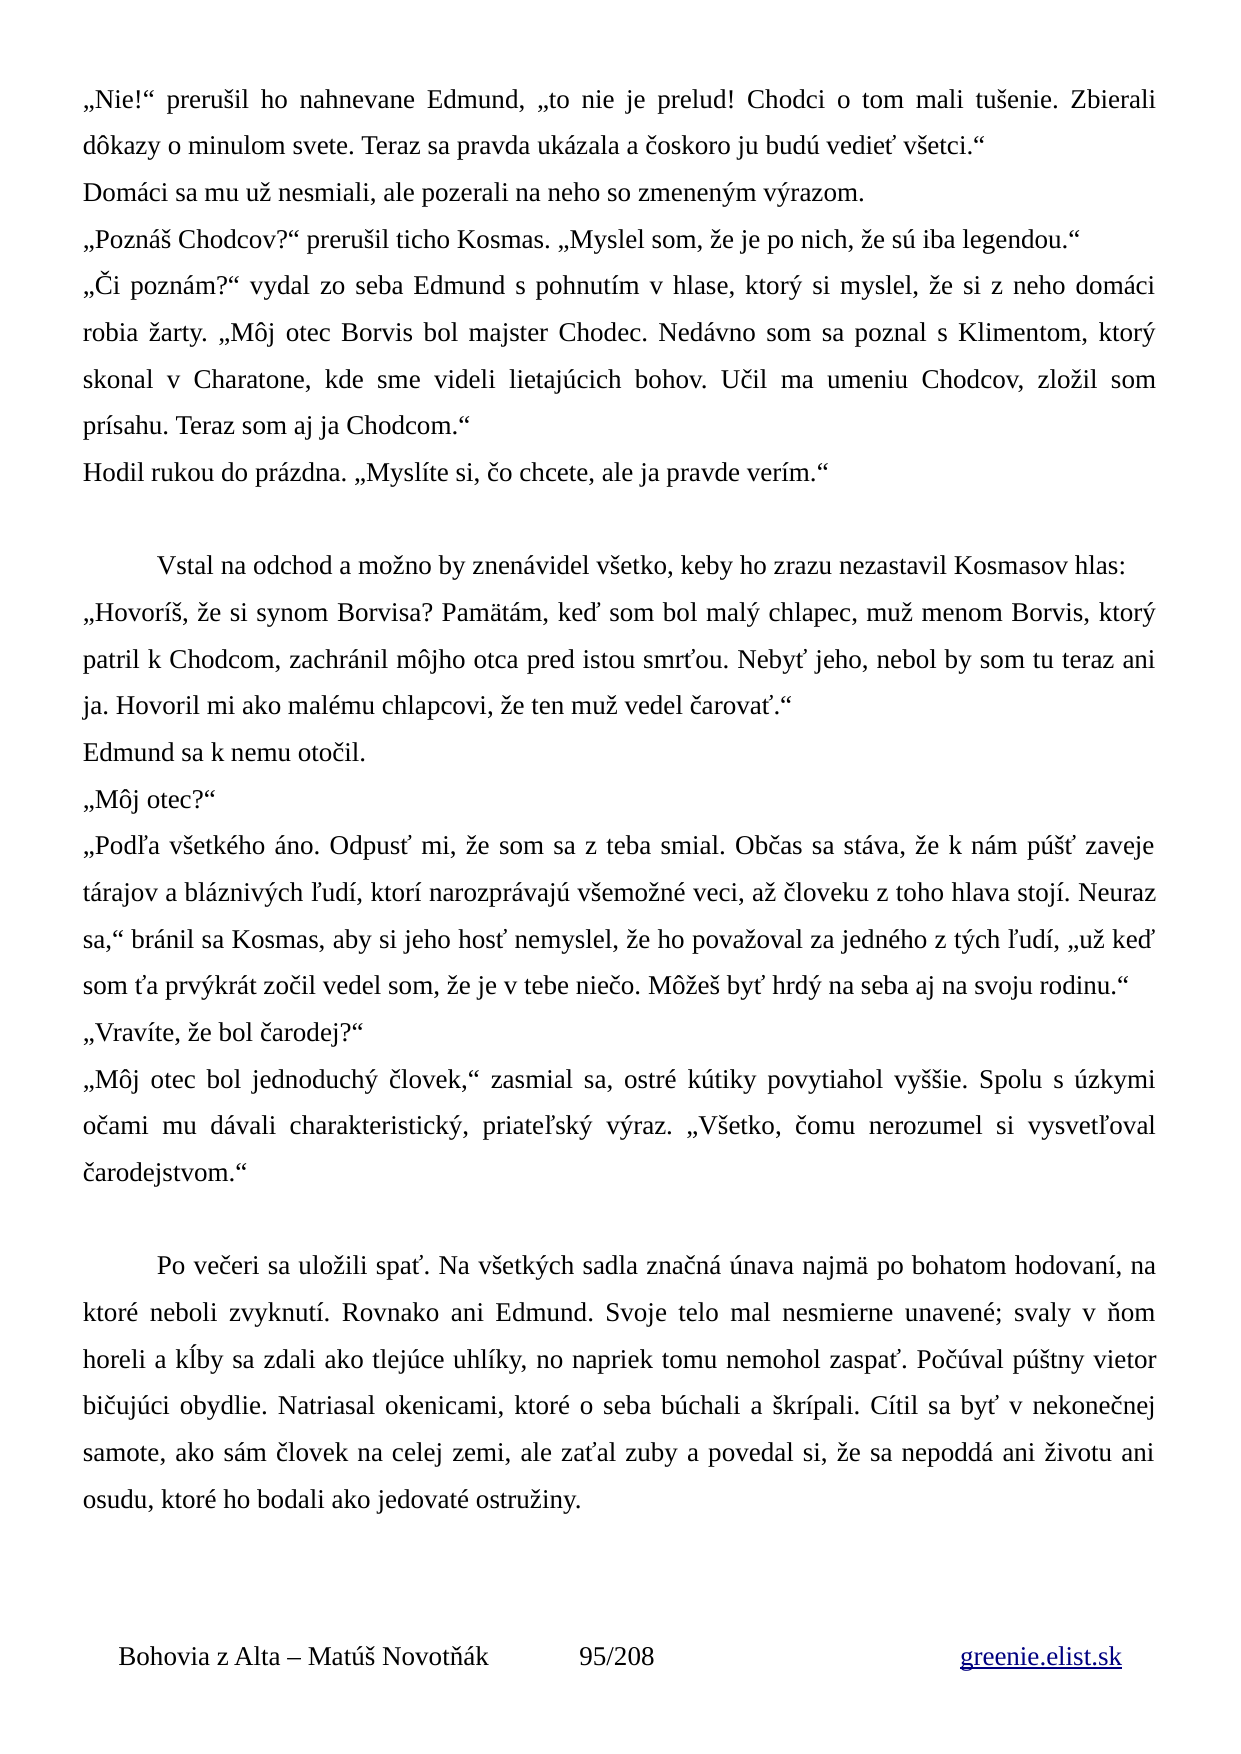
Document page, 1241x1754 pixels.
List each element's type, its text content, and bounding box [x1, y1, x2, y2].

text Hodil rukou do prázdna. „Myslíte si, čo chcete, ale ja pravde verím.“ [83, 456, 1157, 487]
text „Podľa všetkého áno. Odpusť mi, že som sa z teba smial. Občas sa stáva, že k nám púšť zaveje tárajov a bláznivých ľudí, ktorí narozprávajú všemožné veci, až človeku z toho hlava stojí. Neuraz sa,“ bránil sa Kosmas, aby si jeho hosť nemyslel, že ho považoval za jedného z tých ľudí, „už keď som ťa prvýkrát zočil vedel som, že je v tebe niečo. Môžeš byť hrdý na seba aj na svoju rodinu.“ [83, 829, 1157, 1001]
text „Nie!“ prerušil ho nahnevane Edmund, „to nie je prelud! Chodci o tom mali tušenie. Zbierali dôkazy o minulom svete. Teraz sa pravda ukázala a čoskoro ju budú vedieť všetci.“ [83, 83, 1157, 161]
text „Vravíte, že bol čarodej?“ [83, 1016, 1157, 1047]
text Po večeri sa uložili spať. Na všetkých sadla značná únava najmä po bohatom hodovaní, na ktoré neboli zvyknutí. Rovnako ani Edmund. Svoje telo mal nesmierne unavené; svaly v ňom horeli a kĺby sa zdali ako tlejúce uhlíky, no napriek tomu nemohol zaspať. Počúval púštny vietor bičujúci obydlie. Natriasal okenicami, ktoré o seba búchali a škrípali. Cítil sa byť v nekonečnej samote, ako sám človek na celej zemi, ale zaťal zuby a povedal si, že sa nepoddá ani životu ani osudu, ktoré ho bodali ako jedovaté ostružiny. [83, 1249, 1157, 1514]
text „Môj otec?“ [83, 783, 1157, 814]
text „Môj otec bol jednoduchý človek,“ zasmial sa, ostré kútiky povytiahol vyššie. Spolu s úzkymi očami mu dávali charakteristický, priateľský výraz. „Všetko, čomu nerozumel si vysvetľoval čarodejstvom.“ [83, 1063, 1157, 1187]
text „Či poznám?“ vydal zo seba Edmund s pohnutím v hlase, ktorý si myslel, že si z neho domáci robia žarty. „Môj otec Borvis bol majster Chodec. Nedávno som sa poznal s Klimentom, ktorý skonal v Charatone, kde sme videli lietajúcich bohov. Učil ma umeniu Chodcov, zložil som prísahu. Teraz som aj ja Chodcom.“ [83, 269, 1157, 441]
text Vstal na odchod a možno by znenávidel všetko, keby ho zrazu nezastavil Kosmasov hlas: [83, 549, 1157, 581]
text Edmund sa k nemu otočil. [83, 736, 1157, 767]
text „Poznáš Chodcov?“ prerušil ticho Kosmas. „Myslel som, že je po nich, že sú iba legendou.“ [83, 223, 1157, 254]
text Domáci sa mu už nesmiali, ale pozerali na neho so zmeneným výrazom. [83, 176, 1157, 207]
text „Hovoríš, že si synom Borvisa? Pamätám, keď som bol malý chlapec, muž menom Borvis, ktorý patril k Chodcom, zachránil môjho otca pred istou smrťou. Nebyť jeho, nebol by som tu teraz ani ja. Hovoril mi ako malému chlapcovi, že ten muž vedel čarovať.“ [83, 596, 1157, 721]
